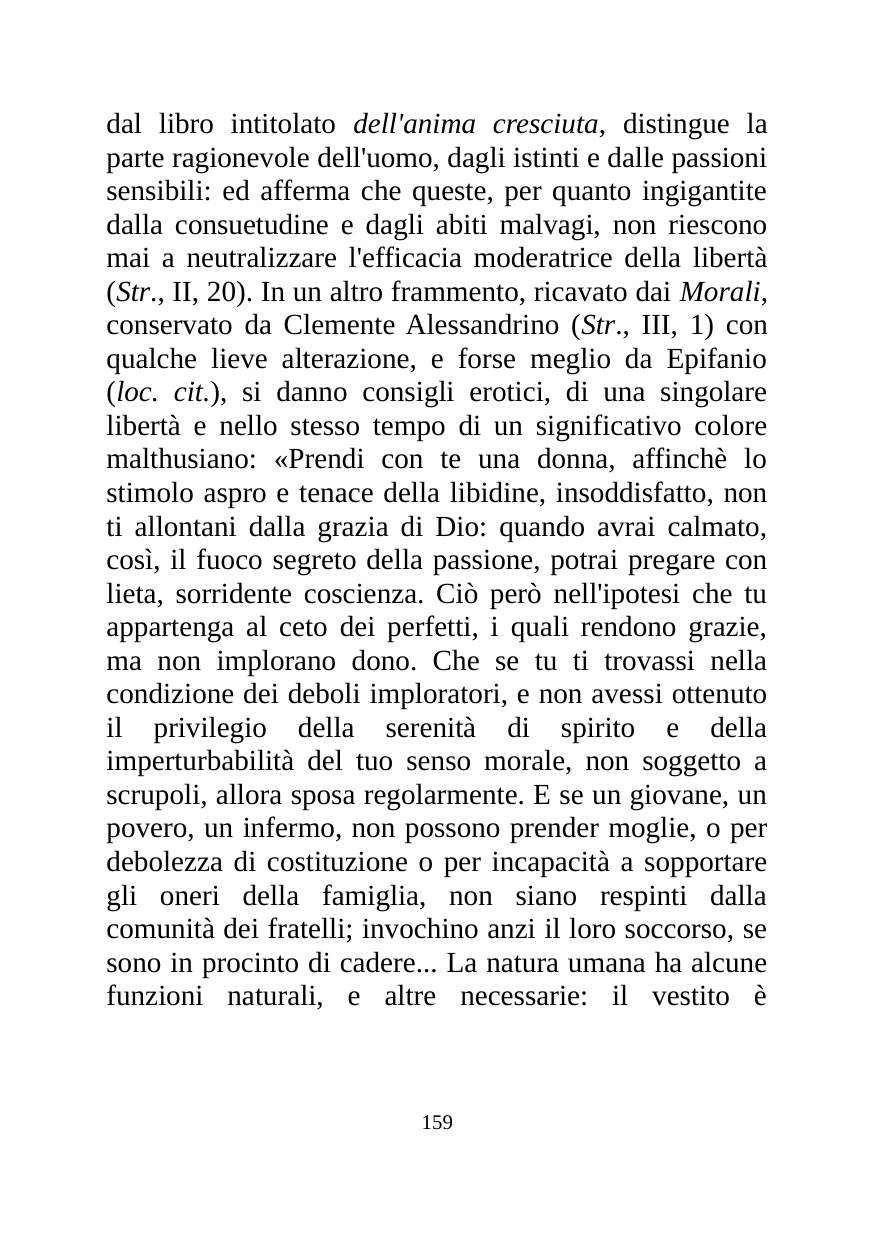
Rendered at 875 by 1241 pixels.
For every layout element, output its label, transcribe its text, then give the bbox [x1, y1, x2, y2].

text dal libro intitolato dell'anima cresciuta, distingue la parte ragionevole dell'uomo, dagli istinti e dalle passioni sensibili: ed afferma che queste, per quanto ingigantite dalla consuetudine e dagli abiti malvagi, non riescono mai a neutralizzare l'efficacia moderatrice della libertà (Str., II, 20). In un altro frammento, ricavato dai Morali, conservato da Clemente Alessandrino (Str., III, 1) con qualche lieve alterazione, e forse meglio da Epifanio (loc. cit.), si danno consigli erotici, di una singolare libertà e nello stesso tempo di un significativo colore malthusiano: «Prendi con te una donna, affinchè lo stimolo aspro e tenace della libidine, insoddisfatto, non ti allontani dalla grazia di Dio: quando avrai calmato, così, il fuoco segreto della passione, potrai pregare con lieta, sorridente coscienza. Ciò però nell'ipotesi che tu appartenga al ceto dei perfetti, i quali rendono grazie, ma non implorano dono. Che se tu ti trovassi nella condizione dei deboli imploratori, e non avessi ottenuto il privilegio della serenità di spirito e della imperturbabilità del tuo senso morale, non soggetto a scrupoli, allora sposa regolarmente. E se un giovane, un povero, un infermo, non possono prender moglie, o per debolezza di costituzione o per incapacità a sopportare gli oneri della famiglia, non siano respinti dalla comunità dei fratelli; invochino anzi il loro soccorso, se sono in procinto di cadere... La natura umana ha alcune funzioni naturali, e altre necessarie: il vestito è [106, 106, 768, 1012]
